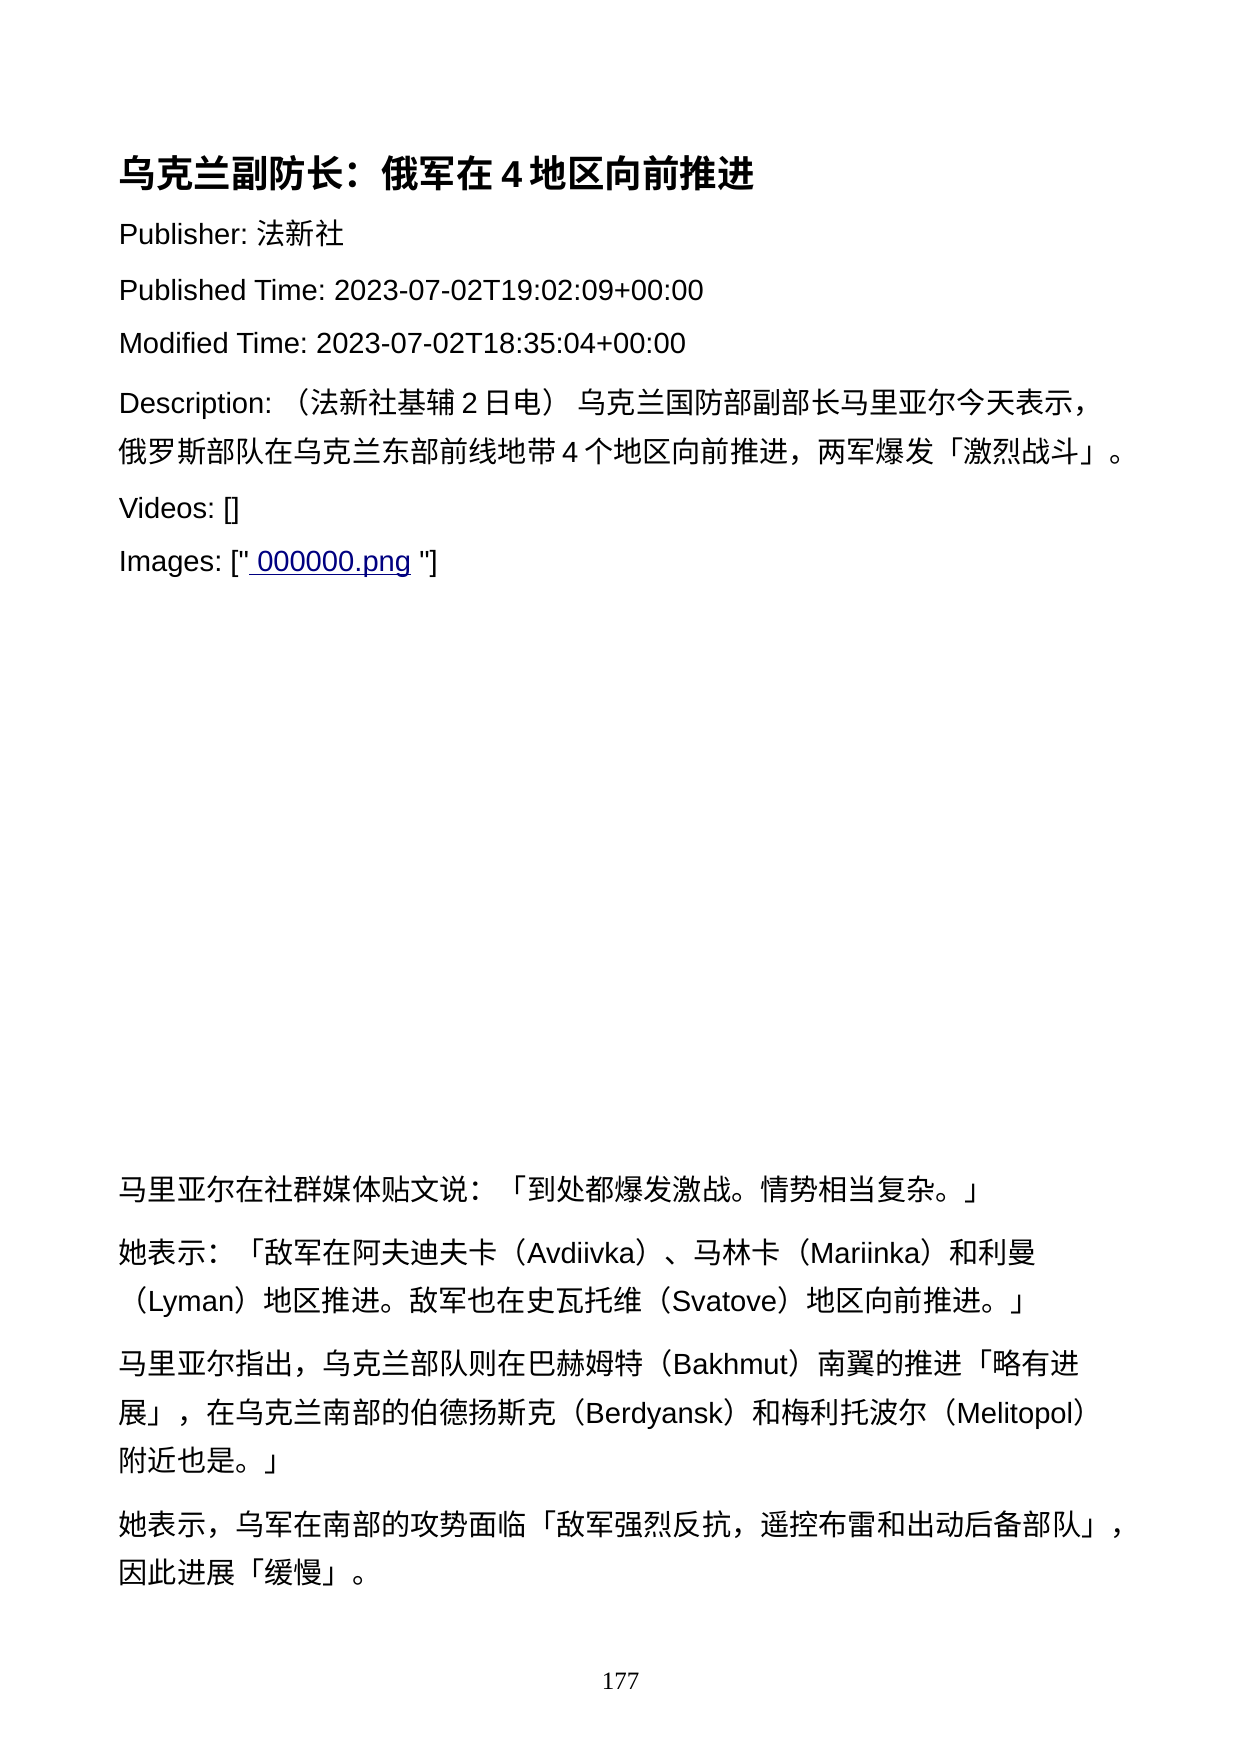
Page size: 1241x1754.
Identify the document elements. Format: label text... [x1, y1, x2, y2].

text 马里亚尔在社群媒体贴文说：「到处都爆发激战。情势相当复杂。」 [118, 1166, 1122, 1208]
text 她表示，乌军在南部的攻势面临「敌军强烈反抗，遥控布雷和出动后备部队」，因此进展「缓慢」。 [118, 1501, 1122, 1592]
subtitle 乌克兰副防长：俄军在4地区向前推进 [118, 143, 1122, 198]
text Description: （法新社基辅2日电） 乌克兰国防部副部长马里亚尔今天表示，俄罗斯部队在乌克兰东部前线地带4个地区向前推进，两军爆发「激烈战斗」。 [118, 380, 1122, 471]
text 马里亚尔指出，乌克兰部队则在巴赫姆特（Bakhmut）南翼的推进「略有进展」，在乌克兰南部的伯德扬斯克（Berdyansk）和梅利托波尔（Melitopol）附近也是。」 [118, 1341, 1122, 1480]
text 她表示：「敌军在阿夫迪夫卡（Avdiivka）、马林卡（Mariinka）和利曼（Lyman）地区推进。敌军也在史瓦托维（Svatove）地区向前推进。」 [118, 1229, 1122, 1320]
text Modified Time: 2023-07-02T18:35:04+00:00 [118, 327, 1122, 360]
text Publisher: 法新社 [118, 210, 1122, 253]
text Published Time: 2023-07-02T19:02:09+00:00 [118, 273, 1122, 307]
text Videos: [] [118, 491, 1122, 525]
text Images: [" 000000.png "] [118, 544, 1122, 578]
